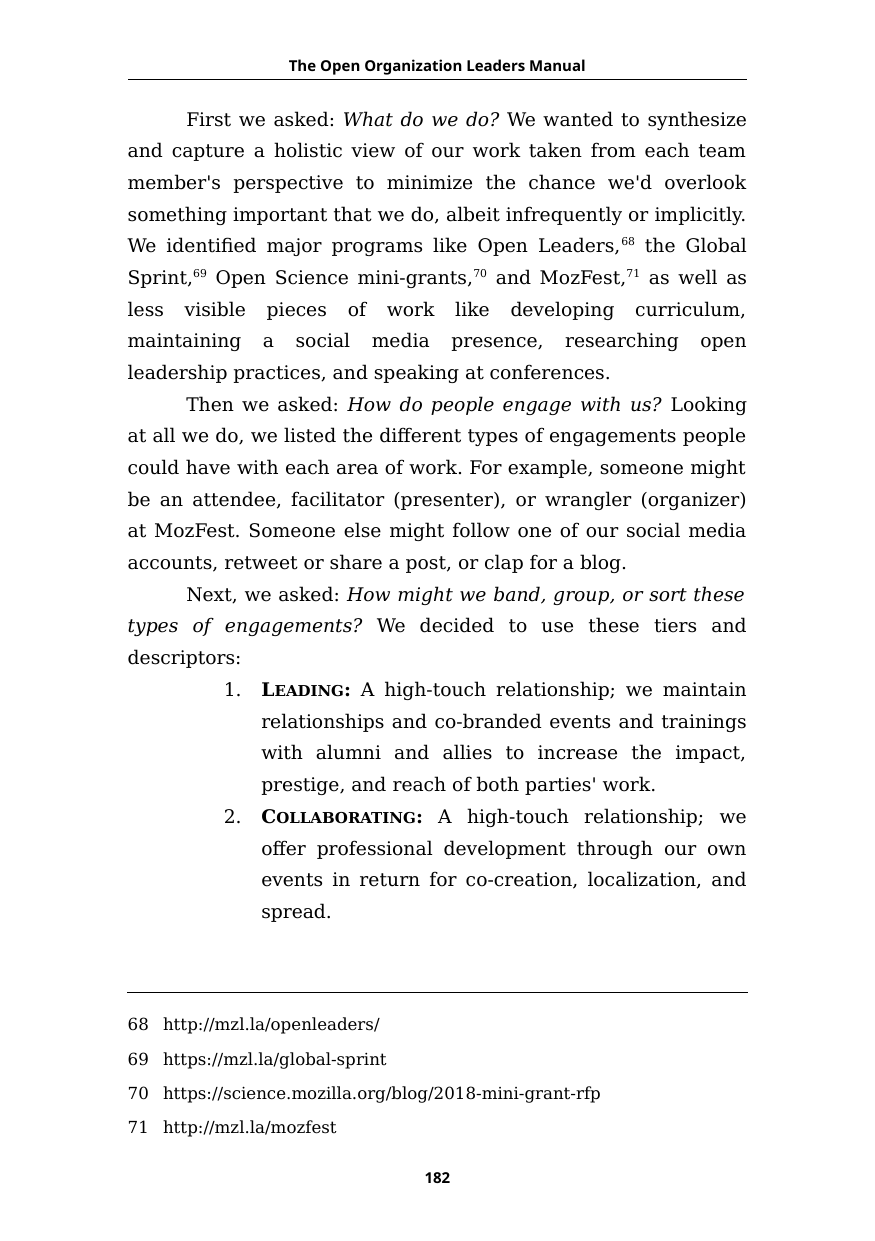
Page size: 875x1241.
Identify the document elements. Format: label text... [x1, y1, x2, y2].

list Collaborating: A high-touch relationship; we offer professional development through our own events in return for co-creation, localization, and spread. [223, 806, 747, 923]
text http://mzl.la/mozfest [127, 1118, 747, 1138]
text Next, we asked: How might we band, group, or sort these types of engagements? We decided to use these tiers and descriptors: [127, 584, 747, 669]
text https://mzl.la/global-sprint [127, 1049, 747, 1069]
text Then we asked: How do people engage with us? Looking at all we do, we listed the different types of engagements people could have with each area of work. For example, someone might be an attendee, facilitator (presenter), or wrangler (organizer) at MozFest. Someone else might follow one of our social media accounts, retweet or share a post, or clap for a blog. [127, 394, 747, 574]
text http://mzl.la/openleaders/ [127, 1015, 747, 1034]
text First we asked: What do we do? We wanted to synthesize and capture a holistic view of our work taken from each team member's perspective to minimize the chance we'd overlook something important that we do, albeit infrequently or implicitly. We identified major programs like Open Leaders, the Global Sprint, Open Science mini-grants, and MozFest, as well as less visible pieces of work like developing curriculum, maintaining a social media presence, researching open leadership practices, and speaking at conferences. [127, 109, 747, 384]
text https://science.mozilla.org/blog/2018-mini-grant-rfp [127, 1084, 747, 1103]
list Leading: A high-touch relationship; we maintain relationships and co-branded events and trainings with alumni and allies to increase the impact, prestige, and reach of both parties' work. [223, 679, 747, 796]
